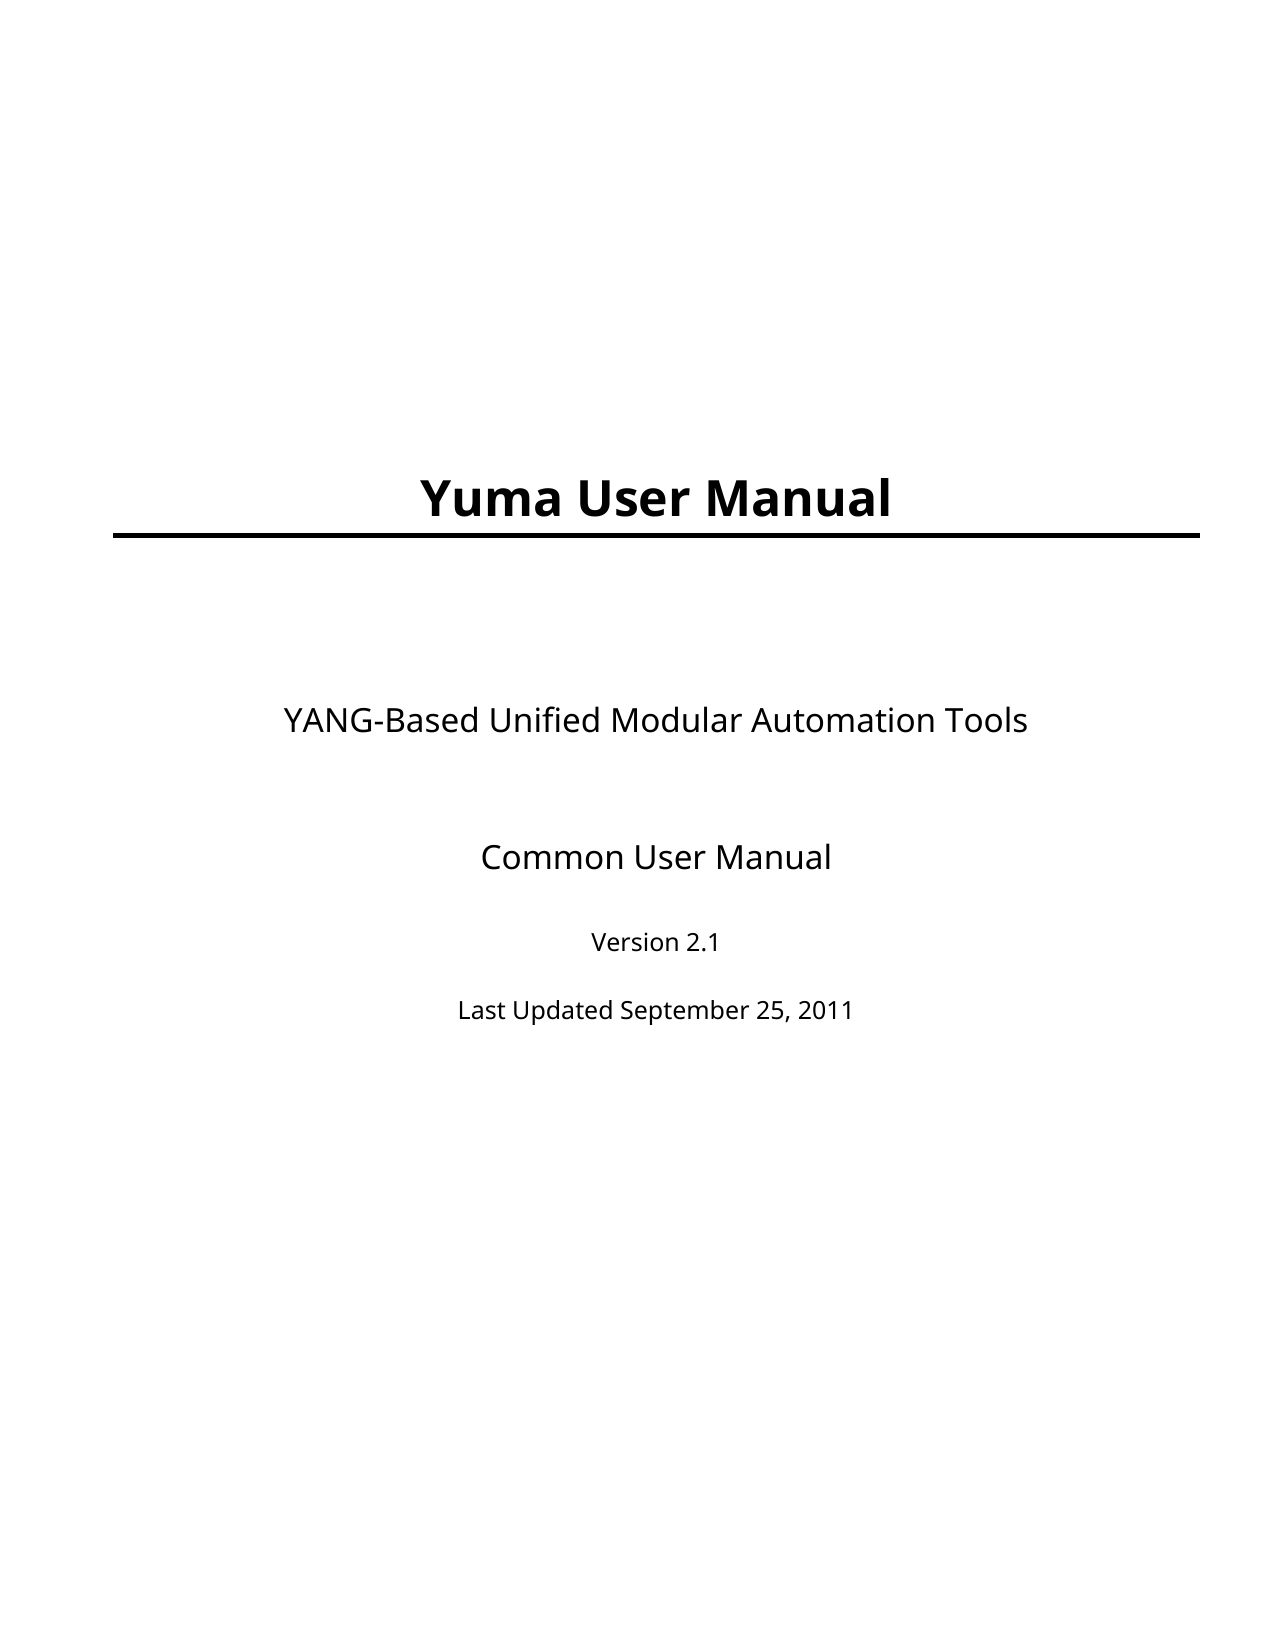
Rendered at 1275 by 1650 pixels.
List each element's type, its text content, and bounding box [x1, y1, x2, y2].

text Version 2.1 [112, 924, 1200, 958]
text YANG-Based Unified Modular Automation Tools [112, 697, 1200, 743]
text Last Updated September 25, 2011 [112, 992, 1200, 1027]
title Yuma User Manual [112, 462, 1200, 538]
text Common User Manual [112, 833, 1200, 879]
